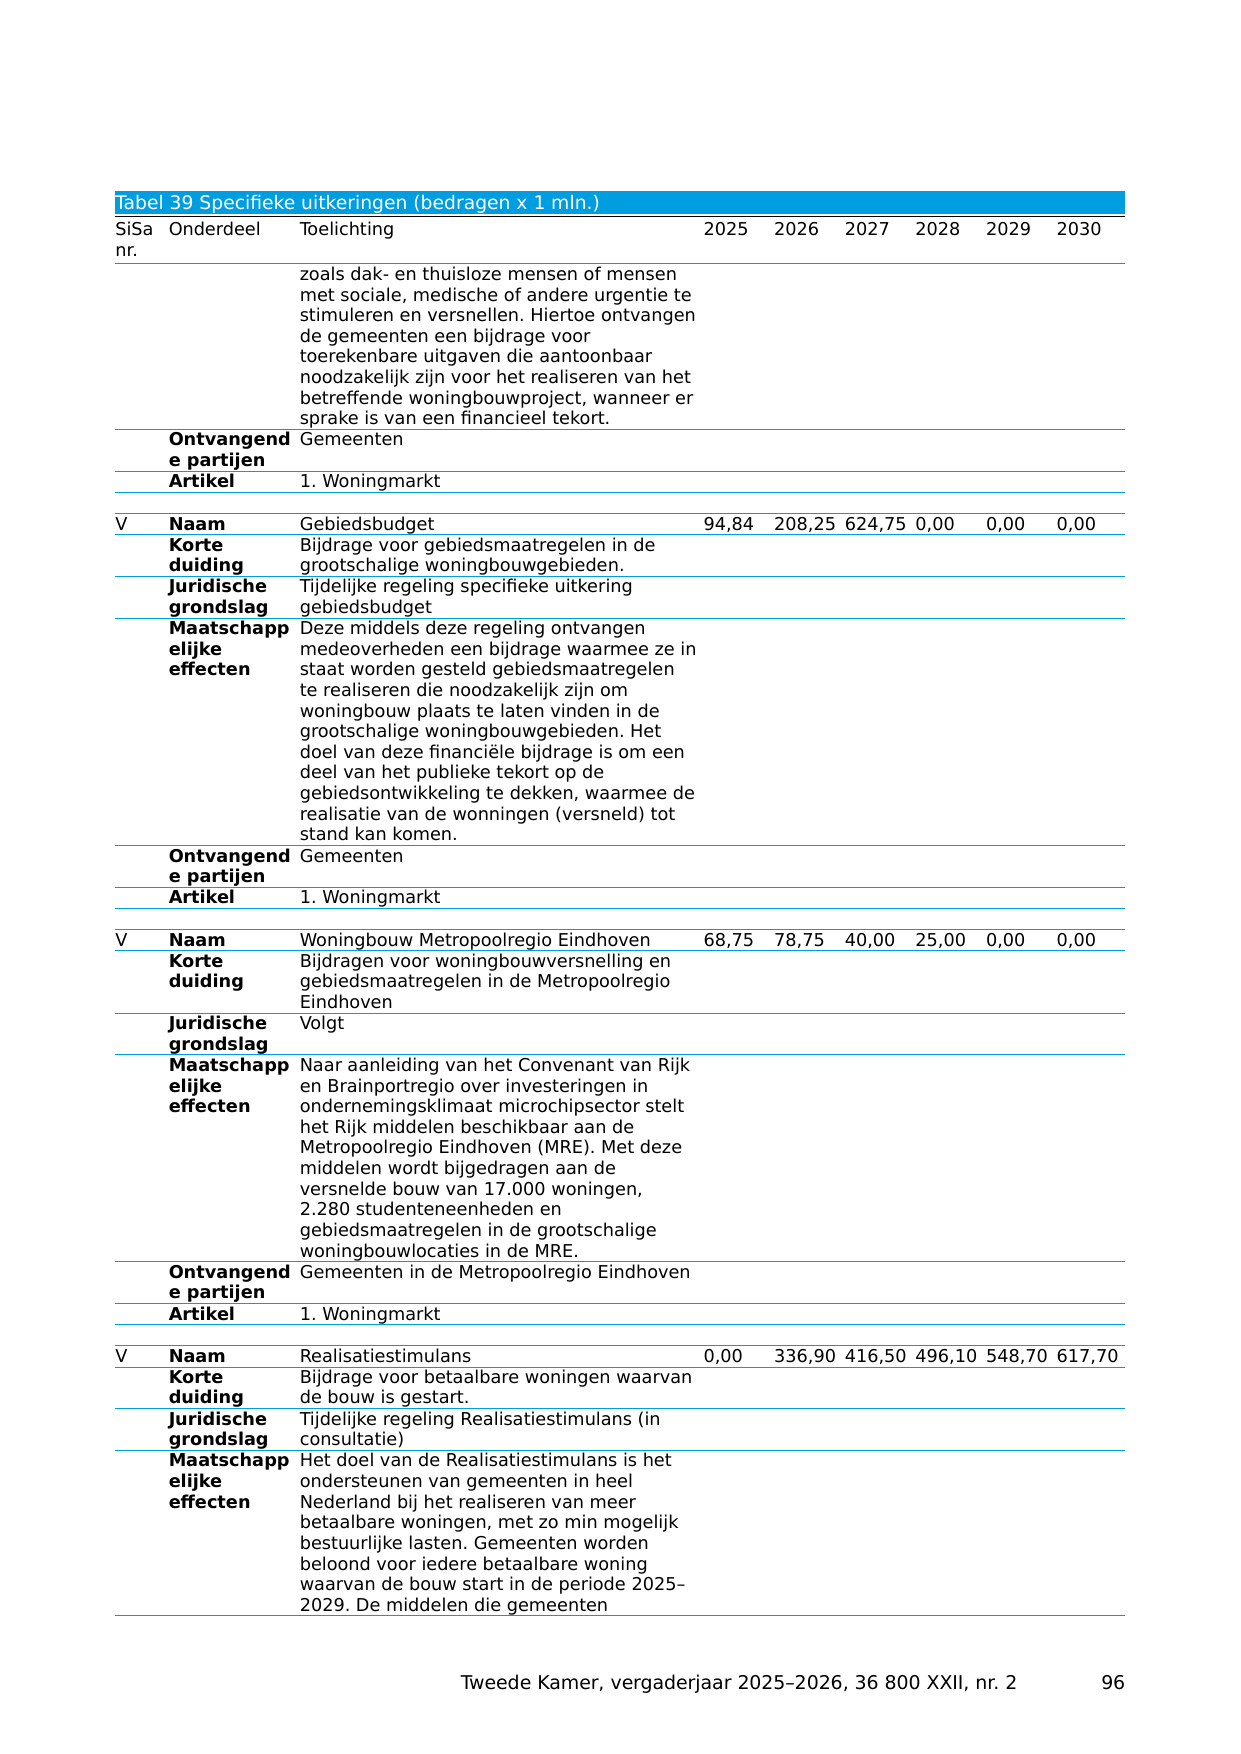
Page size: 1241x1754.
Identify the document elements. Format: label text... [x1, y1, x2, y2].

table_cell [842, 619, 912, 845]
table_cell Gebiedsbudget [297, 514, 700, 534]
table_cell [166, 493, 297, 513]
table_cell [983, 1262, 1053, 1303]
table_cell [912, 577, 983, 618]
table_cell [297, 493, 700, 513]
table_cell [912, 264, 983, 429]
table_cell [842, 472, 912, 492]
table_cell [983, 430, 1053, 471]
table_cell 1. Woningmarkt [297, 1304, 700, 1324]
table_cell [115, 577, 166, 618]
table_cell [912, 846, 983, 887]
table_cell [771, 1304, 842, 1324]
table_cell [983, 577, 1053, 618]
table_cell [700, 1368, 771, 1408]
table_cell [700, 619, 771, 845]
table_cell [983, 535, 1053, 576]
table_cell 2029 [983, 217, 1053, 263]
table_cell [166, 264, 297, 429]
table_cell [842, 1014, 912, 1054]
table_cell [983, 1014, 1053, 1054]
table_cell Korte duiding [166, 951, 297, 1013]
table_cell 68,75 [700, 930, 771, 950]
table_cell Korte duiding [166, 1368, 297, 1408]
table_cell V [115, 930, 166, 950]
table_cell [700, 1451, 771, 1615]
table_cell [771, 846, 842, 887]
table_cell [700, 1304, 771, 1324]
table_cell [983, 472, 1053, 492]
table_cell [771, 472, 842, 492]
table_cell Bijdrage voor betaalbare woningen waarvan de bouw is gestart. [297, 1368, 700, 1408]
table_cell Artikel [166, 472, 297, 492]
table_cell [912, 1451, 983, 1615]
table_cell [912, 888, 983, 908]
table_cell [700, 493, 771, 513]
table_cell [912, 619, 983, 845]
table_cell Ontvangende partijen [166, 846, 297, 887]
table_cell [983, 951, 1053, 1013]
table_cell 1. Woningmarkt [297, 888, 700, 908]
table_cell [983, 619, 1053, 845]
table_cell Bijdragen voor woningbouwversnelling en gebiedsmaatregelen in de Metropoolregio Eindhoven [297, 951, 700, 1013]
table_cell Woningbouw Metropoolregio Eindhoven [297, 930, 700, 950]
table_cell 94,84 [700, 514, 771, 534]
table_cell Naam [166, 930, 297, 950]
table_cell [700, 846, 771, 887]
table_cell [700, 430, 771, 471]
table_cell Maatschappelijke effecten [166, 1055, 297, 1261]
table_cell [115, 430, 166, 471]
table_cell [983, 264, 1053, 429]
table_cell [842, 1304, 912, 1324]
table_cell [1054, 1451, 1125, 1615]
table_cell [842, 1368, 912, 1408]
table_cell [912, 951, 983, 1013]
table_cell Maatschappelijke effecten [166, 1451, 297, 1615]
table_cell Korte duiding [166, 535, 297, 576]
table_cell [115, 1304, 166, 1324]
table_cell [983, 1368, 1053, 1408]
table_cell [700, 1325, 771, 1345]
table_cell Artikel [166, 888, 297, 908]
table_cell [700, 909, 771, 929]
table_cell 0,00 [983, 514, 1053, 534]
table_cell [771, 1409, 842, 1450]
table_cell [912, 1014, 983, 1054]
table_cell [115, 951, 166, 1013]
table_cell [983, 1409, 1053, 1450]
table_cell [842, 1262, 912, 1303]
table_cell Gemeenten [297, 430, 700, 471]
table_cell 624,75 [842, 514, 912, 534]
table_cell [771, 493, 842, 513]
table_cell [842, 1451, 912, 1615]
table_cell 0,00 [912, 514, 983, 534]
table_cell [1054, 430, 1125, 471]
table_cell Deze middels deze regeling ontvangen medeoverheden een bijdrage waarmee ze in staat worden gesteld gebiedsmaatregelen te realiseren die noodzakelijk zijn om woningbouw plaats te laten vinden in de grootschalige woningbouwgebieden. Het doel van deze financiële bijdrage is om een deel van het publieke tekort op de gebiedsontwikkeling te dekken, waarmee de realisatie van de wonningen (versneld) tot stand kan komen. [297, 619, 700, 845]
table_cell [983, 1451, 1053, 1615]
table_cell Naam [166, 514, 297, 534]
table_cell [1054, 1055, 1125, 1261]
table_cell [771, 1325, 842, 1345]
table_cell [771, 1451, 842, 1615]
table_cell [983, 1325, 1053, 1345]
table_cell [1054, 1368, 1125, 1408]
table_cell 0,00 [1054, 930, 1125, 950]
table_cell [983, 909, 1053, 929]
table_cell [912, 1368, 983, 1408]
table_cell Bijdrage voor gebiedsmaatregelen in de grootschalige woningbouwgebieden. [297, 535, 700, 576]
table_cell [771, 1262, 842, 1303]
table_cell [912, 1262, 983, 1303]
table_cell [1054, 535, 1125, 576]
table_cell [912, 1325, 983, 1345]
table_cell [842, 951, 912, 1013]
table_cell [115, 1368, 166, 1408]
table_cell [115, 1451, 166, 1615]
table_cell [1054, 493, 1125, 513]
table_cell Toelichting [297, 217, 700, 263]
table_cell [842, 493, 912, 513]
table_cell Artikel [166, 1304, 297, 1324]
table_cell [700, 888, 771, 908]
table_cell [842, 1055, 912, 1261]
table_cell [983, 1055, 1053, 1261]
table_cell [700, 1014, 771, 1054]
table_cell [297, 1325, 700, 1345]
table_cell [983, 888, 1053, 908]
table_cell Tijdelijke regeling specifieke uitkering gebiedsbudget [297, 577, 700, 618]
table_cell [115, 909, 166, 929]
table_cell [1054, 1014, 1125, 1054]
table_cell 496,10 [912, 1346, 983, 1366]
table_cell [115, 1262, 166, 1303]
table_cell [700, 1055, 771, 1261]
table_cell 40,00 [842, 930, 912, 950]
table_cell [166, 909, 297, 929]
table_cell [700, 577, 771, 618]
table_cell [1054, 1304, 1125, 1324]
table_cell [115, 264, 166, 429]
table_cell [115, 535, 166, 576]
table_cell 2028 [912, 217, 983, 263]
table_cell [700, 264, 771, 429]
table_cell [115, 493, 166, 513]
table_cell SiSa nr. [115, 217, 166, 263]
table_cell [842, 535, 912, 576]
table_cell [1054, 1409, 1125, 1450]
table_cell [912, 1055, 983, 1261]
table_cell [842, 846, 912, 887]
table_cell [297, 909, 700, 929]
table_cell [1054, 577, 1125, 618]
table_cell 416,50 [842, 1346, 912, 1366]
table_cell Volgt [297, 1014, 700, 1054]
table_cell [842, 1409, 912, 1450]
table_cell 1. Woningmarkt [297, 472, 700, 492]
table_cell Naar aanleiding van het Convenant van Rijk en Brainportregio over investeringen in ondernemingsklimaat microchipsector stelt het Rijk middelen beschikbaar aan de Metropoolregio Eindhoven (MRE). Met deze middelen wordt bijgedragen aan de versnelde bouw van 17.000 woningen, 2.280 studenteneenheden en gebiedsmaatregelen in de grootschalige woningbouwlocaties in de MRE. [297, 1055, 700, 1261]
table_cell [1054, 619, 1125, 845]
table_cell [115, 1014, 166, 1054]
table_cell [1054, 472, 1125, 492]
table_cell [700, 1409, 771, 1450]
table_cell [771, 264, 842, 429]
table_cell [700, 472, 771, 492]
table_cell [115, 888, 166, 908]
table_cell Tijdelijke regeling Realisatiestimulans (in consultatie) [297, 1409, 700, 1450]
table_cell [842, 909, 912, 929]
table_cell [842, 264, 912, 429]
table_cell 336,90 [771, 1346, 842, 1366]
table_cell 2026 [771, 217, 842, 263]
table_cell zoals dak- en thuisloze mensen of mensen met sociale, medische of andere urgentie te stimuleren en versnellen. Hiertoe ontvangen de gemeenten een bijdrage voor toerekenbare uitgaven die aantoonbaar noodzakelijk zijn voor het realiseren van het betreffende woningbouwproject, wanneer er sprake is van een financieel tekort. [297, 264, 700, 429]
table_cell [912, 493, 983, 513]
table_cell [771, 1014, 842, 1054]
table_cell [166, 1325, 297, 1345]
table_cell [912, 430, 983, 471]
table_cell [912, 535, 983, 576]
table_cell [771, 1368, 842, 1408]
table_cell 548,70 [983, 1346, 1053, 1366]
table_cell 0,00 [700, 1346, 771, 1366]
table_cell [115, 619, 166, 845]
table_cell [771, 909, 842, 929]
table_cell [771, 888, 842, 908]
table_cell [1054, 846, 1125, 887]
table_cell [771, 430, 842, 471]
table_cell 617,70 [1054, 1346, 1125, 1366]
table_cell [1054, 1325, 1125, 1345]
table_cell [700, 535, 771, 576]
table_cell Gemeenten in de Metropoolregio Eindhoven [297, 1262, 700, 1303]
table_cell Juridische grondslag [166, 1014, 297, 1054]
table_cell [912, 472, 983, 492]
table_cell Juridische grondslag [166, 577, 297, 618]
table_cell [771, 535, 842, 576]
table_cell 0,00 [1054, 514, 1125, 534]
table_cell 2027 [842, 217, 912, 263]
table_cell Juridische grondslag [166, 1409, 297, 1450]
table_cell Het doel van de Realisatiestimulans is het ondersteunen van gemeenten in heel Nederland bij het realiseren van meer betaalbare woningen, met zo min mogelijk bestuurlijke lasten. Gemeenten worden beloond voor iedere betaalbare woning waarvan de bouw start in de periode 2025–2029. De middelen die gemeenten [297, 1451, 700, 1615]
table_cell [115, 1325, 166, 1345]
table_cell Naam [166, 1346, 297, 1366]
table_cell [771, 577, 842, 618]
table_cell [700, 951, 771, 1013]
table_cell [1054, 951, 1125, 1013]
table_cell [115, 1055, 166, 1261]
table_cell 25,00 [912, 930, 983, 950]
table_cell [700, 1262, 771, 1303]
table_cell [912, 1304, 983, 1324]
table_cell 78,75 [771, 930, 842, 950]
table_cell [1054, 909, 1125, 929]
table_cell [983, 1304, 1053, 1324]
table_cell [115, 1409, 166, 1450]
table_cell Ontvangende partijen [166, 430, 297, 471]
table_cell [771, 951, 842, 1013]
table_cell 2030 [1054, 217, 1125, 263]
table_cell V [115, 1346, 166, 1366]
table_cell 0,00 [983, 930, 1053, 950]
table_cell Realisatiestimulans [297, 1346, 700, 1366]
table_cell Gemeenten [297, 846, 700, 887]
table_cell [912, 1409, 983, 1450]
table_cell Maatschappelijke effecten [166, 619, 297, 845]
table_cell [1054, 1262, 1125, 1303]
table_cell V [115, 514, 166, 534]
table_cell [115, 472, 166, 492]
table_cell Ontvangende partijen [166, 1262, 297, 1303]
table_cell [771, 619, 842, 845]
table_cell [842, 888, 912, 908]
table_cell [1054, 888, 1125, 908]
table_cell [771, 1055, 842, 1261]
table_cell [983, 493, 1053, 513]
table_cell [1054, 264, 1125, 429]
table_cell 2025 [700, 217, 771, 263]
table_cell [842, 1325, 912, 1345]
table_cell 208,25 [771, 514, 842, 534]
table_cell [842, 577, 912, 618]
table_cell [912, 909, 983, 929]
table_cell Onderdeel [166, 217, 297, 263]
table_cell [115, 846, 166, 887]
table_cell [983, 846, 1053, 887]
table_cell [842, 430, 912, 471]
